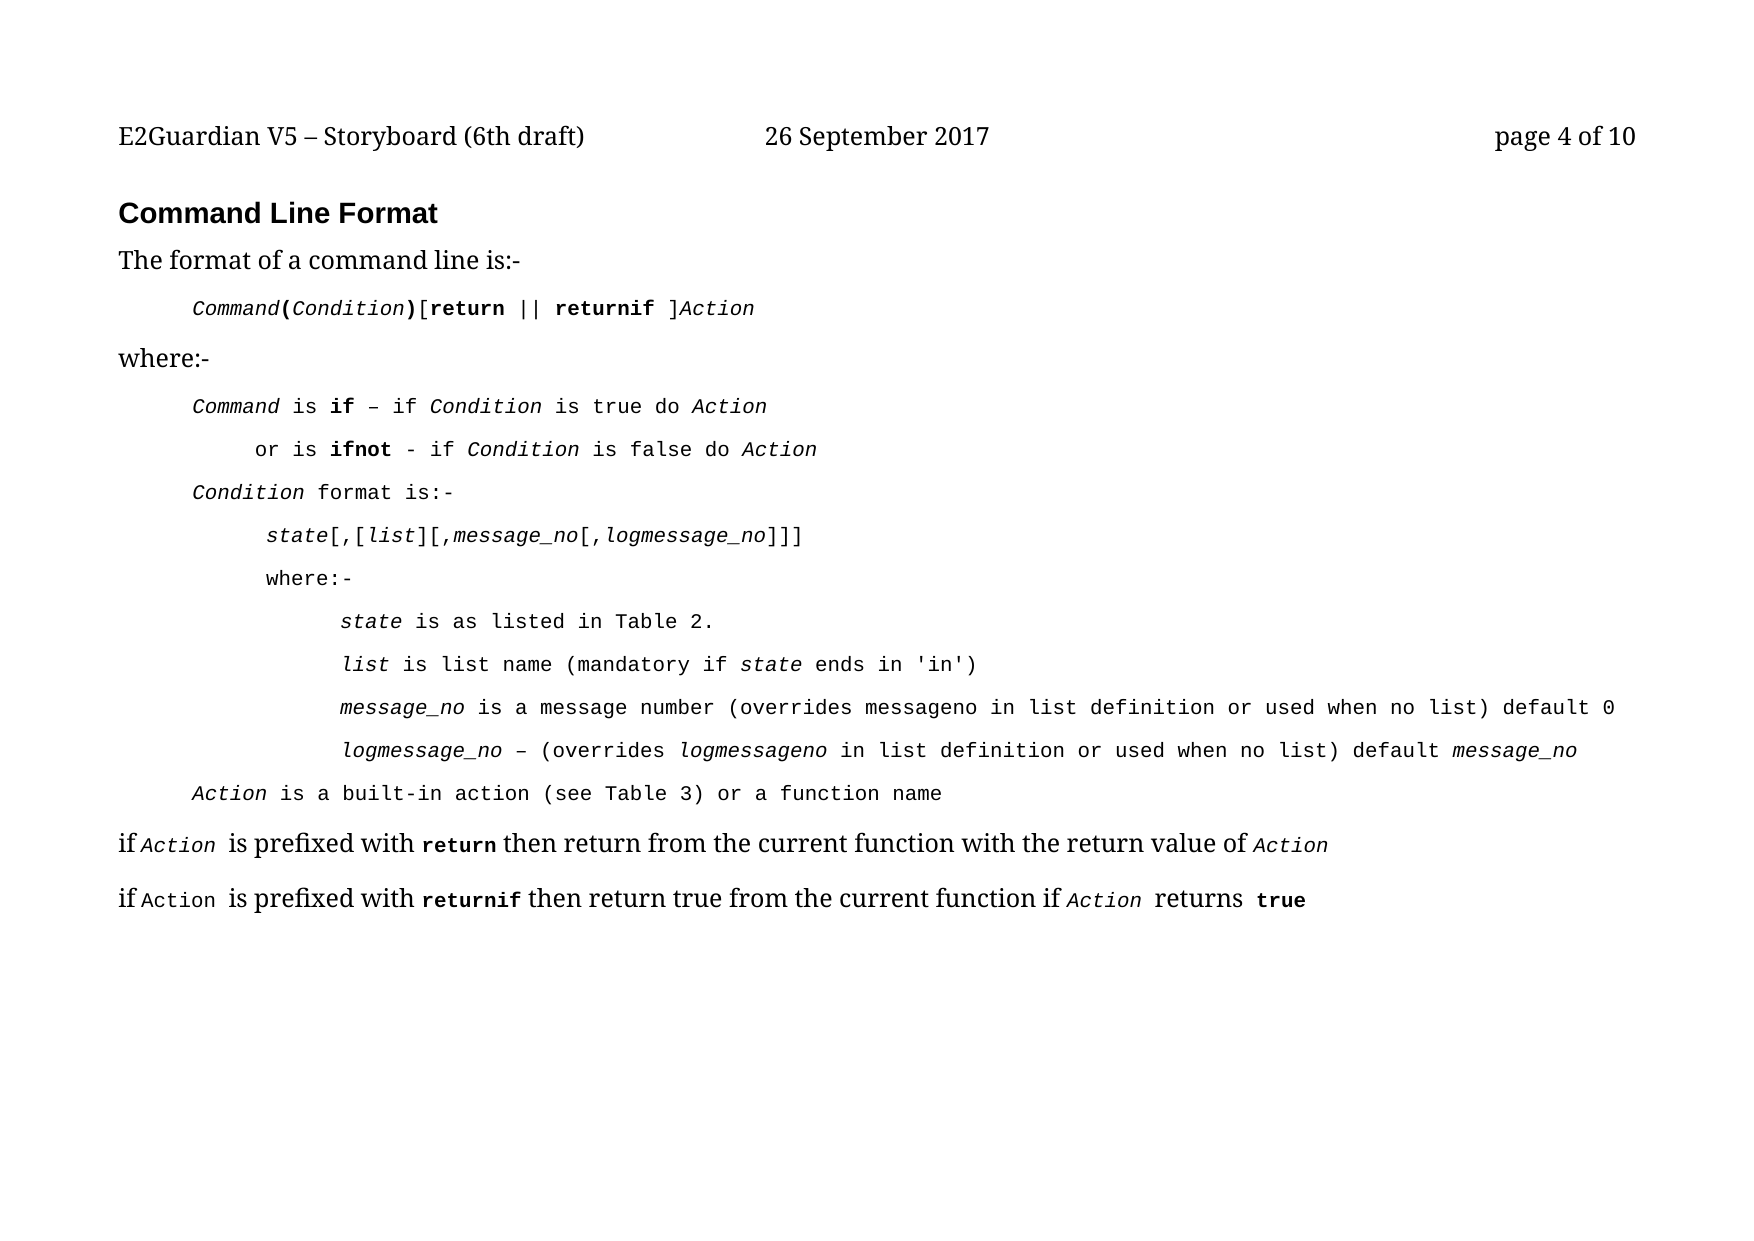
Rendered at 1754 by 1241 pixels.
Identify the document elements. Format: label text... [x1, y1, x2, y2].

text where:- [118, 341, 1636, 375]
text Command is if – if Condition is true do Action [192, 396, 1636, 420]
text Command(Condition)[return || returnif ]Action [192, 298, 1636, 322]
text Condition format is:- [192, 482, 1636, 506]
text or is ifnot - if Condition is false do Action [192, 439, 1636, 463]
text where:- [192, 568, 1636, 592]
text list is list name (mandatory if state ends in 'in') [192, 654, 1636, 677]
subtitle Command Line Format [118, 196, 1636, 230]
text if Action is prefixed with return then return from the current function with the return value of Action [118, 825, 1636, 859]
text state is as listed in Table 2. [192, 611, 1636, 634]
text state[,[list][,message_no[,logmessage_no]]] [266, 525, 1636, 549]
text message_no is a message number (overrides messageno in list definition or used when no list) default 0 [192, 697, 1636, 720]
text The format of a command line is:- [118, 242, 1636, 277]
text logmessage_no – (overrides logmessageno in list definition or used when no list) default message_no [192, 739, 1636, 763]
text Action is a built-in action (see Table 3) or a function name [192, 782, 1636, 806]
text if Action is prefixed with returnif then return true from the current function if Action returns true [118, 881, 1636, 915]
